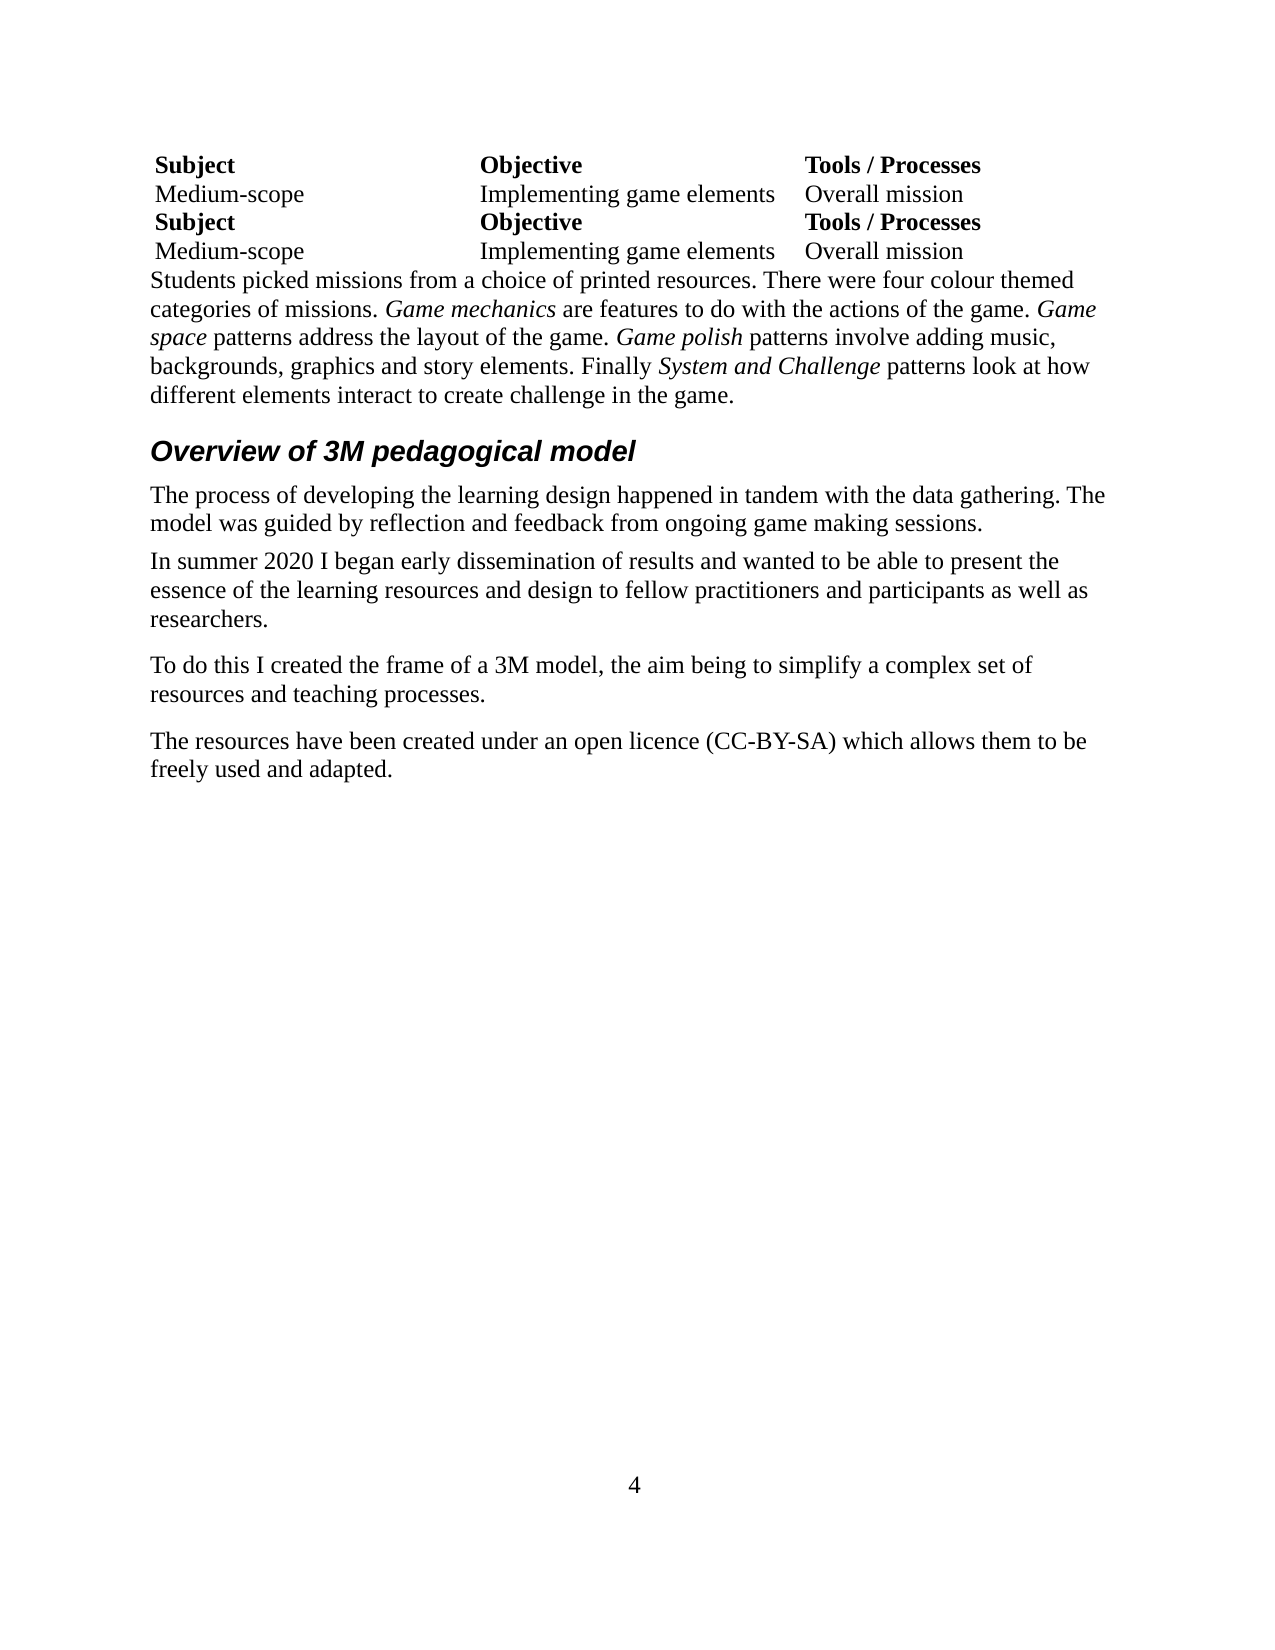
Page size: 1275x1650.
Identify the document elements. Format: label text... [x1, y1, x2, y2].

table_cell Implementing game elements [475, 179, 800, 207]
text To do this I created the frame of a 3M model, the aim being to simplify a complex set of resources and teaching processes. [150, 650, 1125, 708]
table_header Tools / Processes [800, 150, 1125, 179]
table_cell Overall mission [800, 236, 1125, 265]
table_cell Overall mission [800, 179, 1125, 207]
table_cell Medium-scope [150, 179, 475, 207]
text The process of developing the learning design happened in tandem with the data gathering. The model was guided by reflection and feedback from ongoing game making sessions. [150, 480, 1125, 537]
subtitle Overview of 3M pedagogical model [150, 434, 1125, 467]
table_header Subject [150, 208, 475, 236]
table_header Objective [475, 208, 800, 236]
table_header Tools / Processes [800, 208, 1125, 236]
text In summer 2020 I began early dissemination of results and wanted to be able to present the essence of the learning resources and design to fellow practitioners and participants as well as researchers. [150, 546, 1125, 632]
text Students picked missions from a choice of printed resources. There were four colour themed categories of missions. Game mechanics are features to do with the actions of the game. Game space patterns address the layout of the game. Game polish patterns involve adding music, backgrounds, graphics and story elements. Finally System and Challenge patterns look at how different elements interact to create challenge in the game. [150, 265, 1125, 409]
table_header Objective [475, 150, 800, 179]
table_header Subject [150, 150, 475, 179]
table_cell Medium-scope [150, 236, 475, 265]
table_cell Implementing game elements [475, 236, 800, 265]
text The resources have been created under an open licence (CC-BY-SA) which allows them to be freely used and adapted. [150, 726, 1125, 783]
